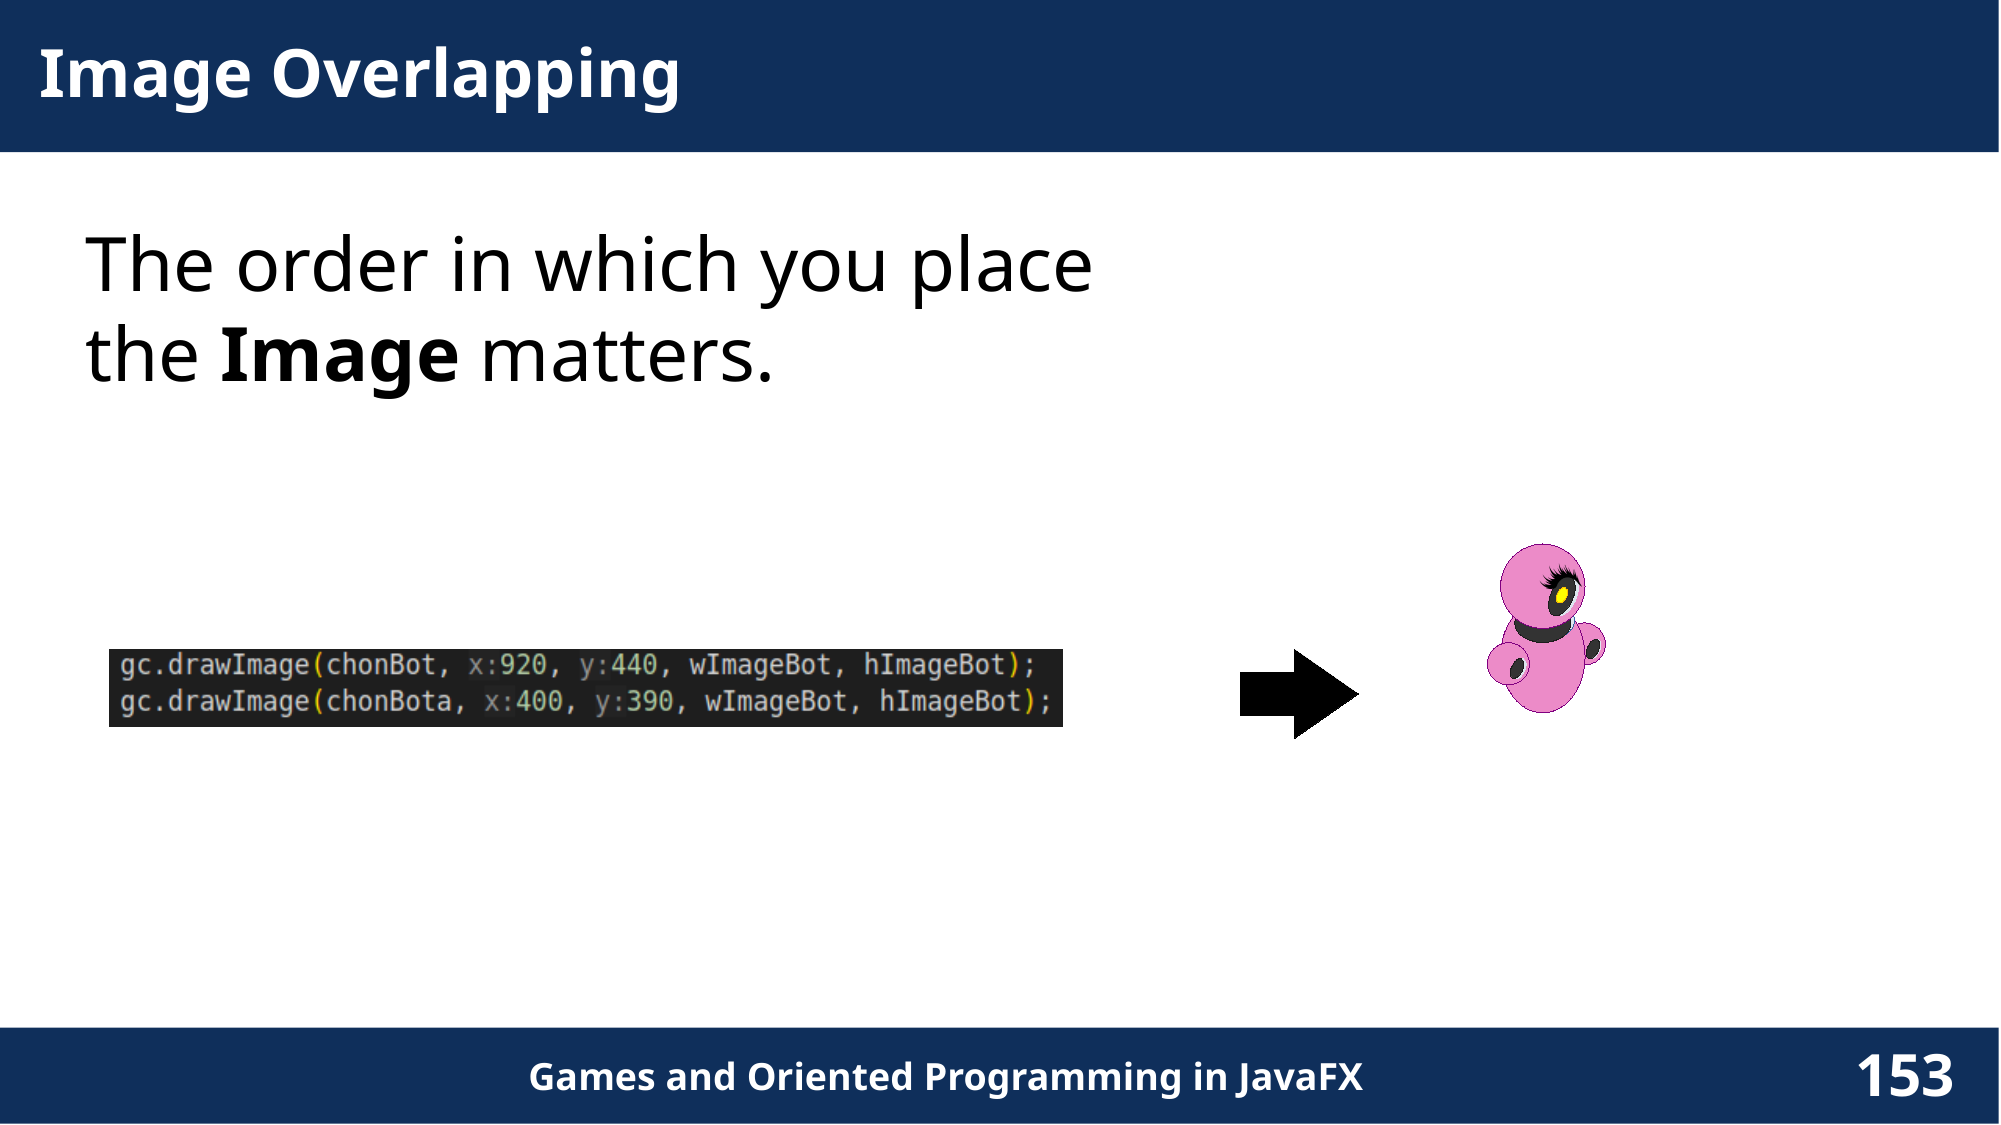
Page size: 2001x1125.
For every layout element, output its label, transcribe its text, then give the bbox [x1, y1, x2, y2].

text_box [1487, 543, 1606, 713]
picture [1539, 563, 1585, 589]
text_box The order in which you place the Image matters. [70, 208, 1134, 404]
text_box [1240, 649, 1359, 739]
text_box Image Overlapping [25, 23, 1999, 119]
picture [109, 649, 1063, 727]
